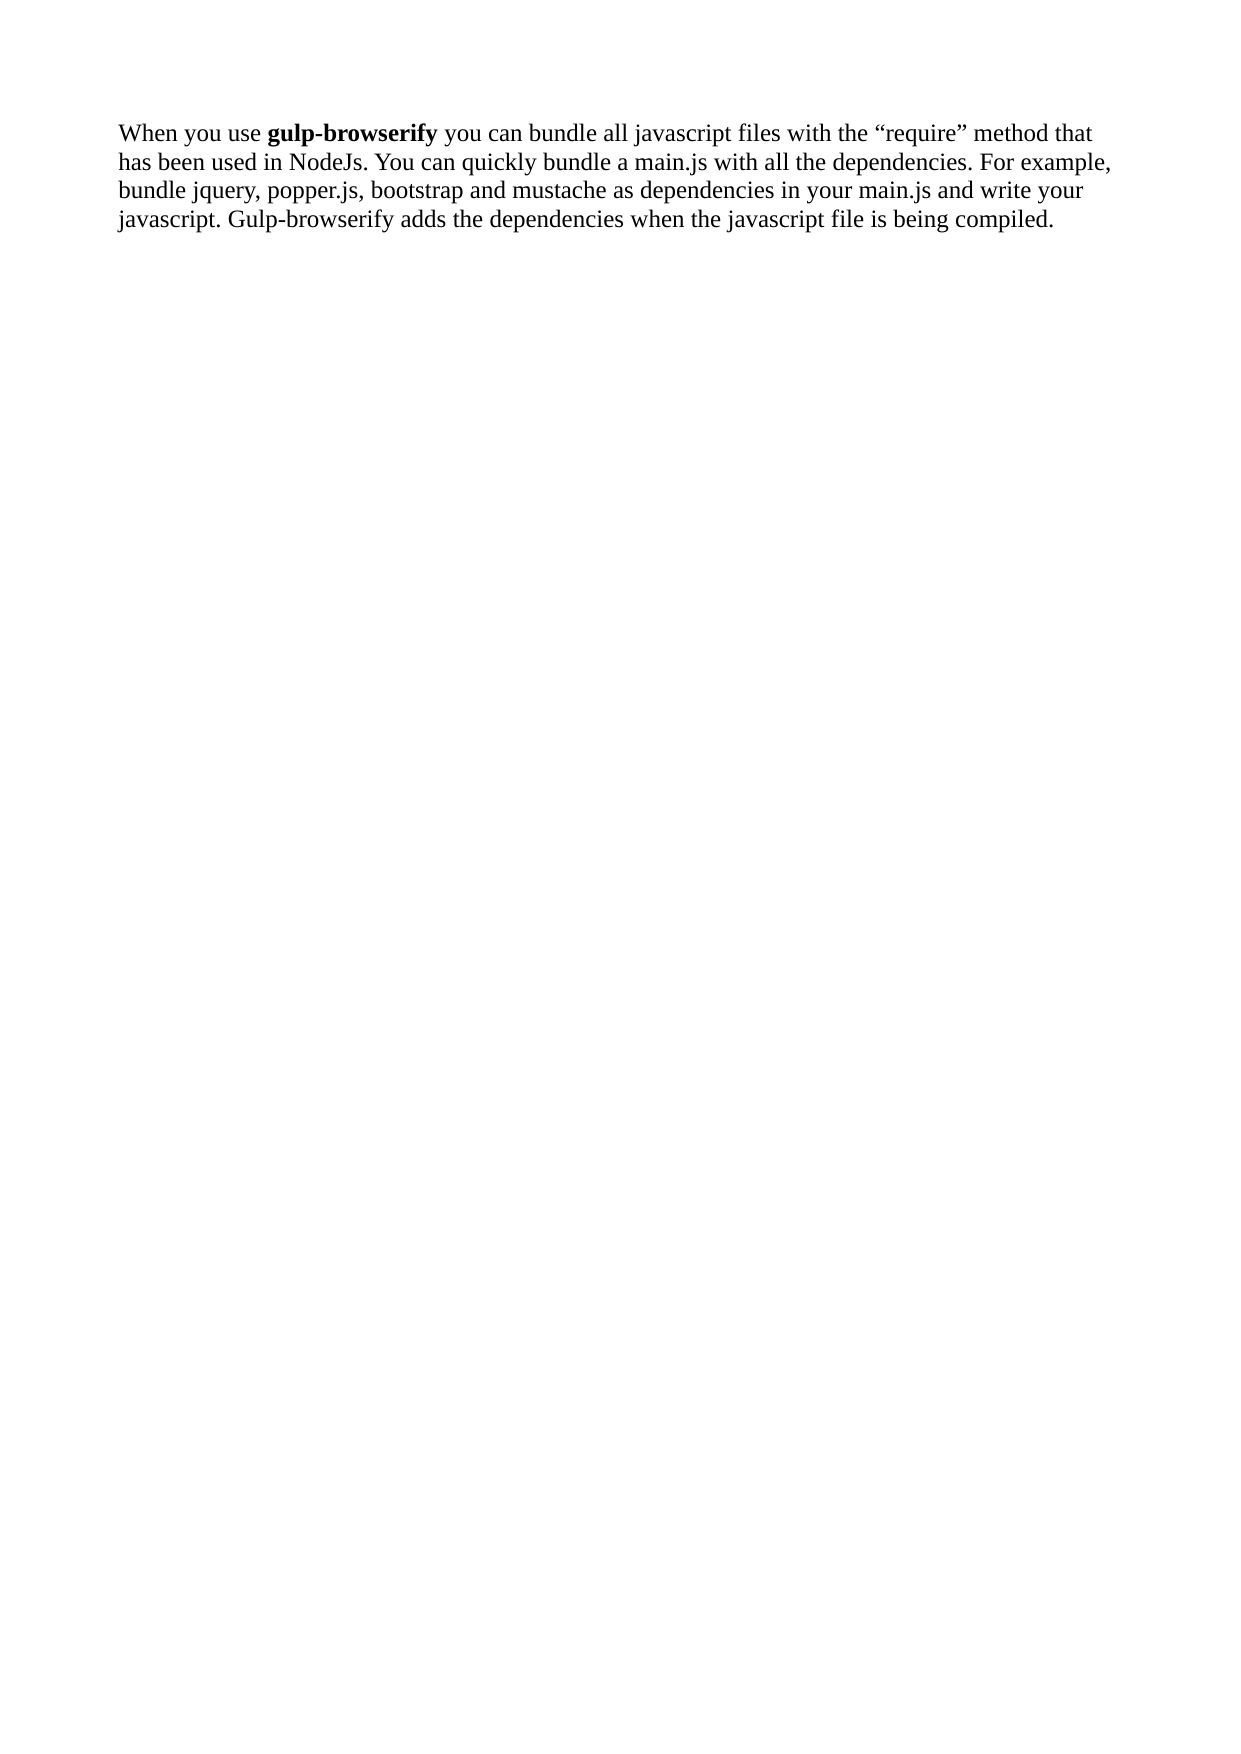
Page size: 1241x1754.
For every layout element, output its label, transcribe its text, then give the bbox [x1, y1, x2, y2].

text When you use gulp-browserify you can bundle all javascript files with the “require” method that has been used in NodeJs. You can quickly bundle a main.js with all the dependencies. For example, bundle jquery, popper.js, bootstrap and mustache as dependencies in your main.js and write your javascript. Gulp-browserify adds the dependencies when the javascript file is being compiled. [118, 118, 1122, 233]
